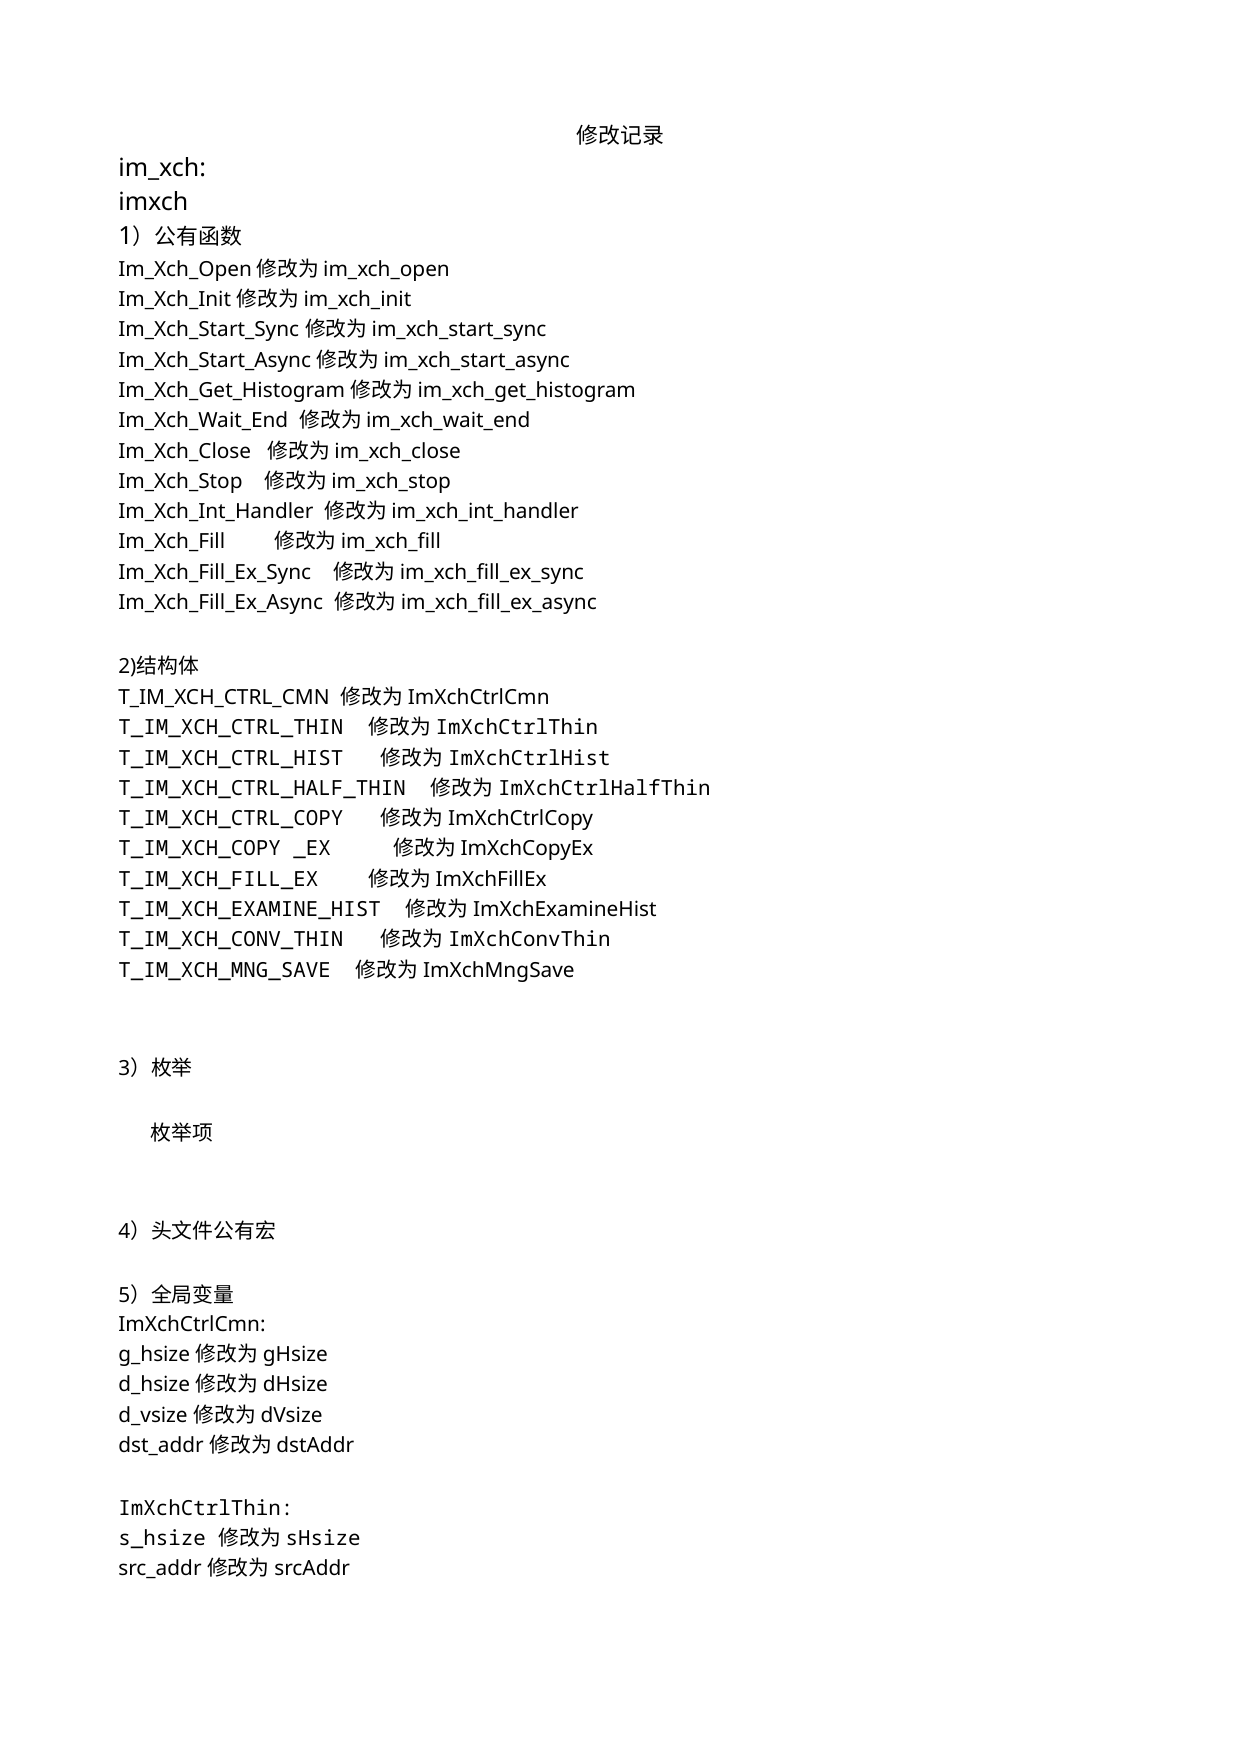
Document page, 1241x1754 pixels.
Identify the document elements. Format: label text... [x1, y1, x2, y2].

text 5）全局变量 [118, 1278, 1122, 1309]
text src_addr 修改为 srcAddr [118, 1551, 1122, 1582]
text Im_Xch_Get_Histogram 修改为im_xch_get_histogram [118, 373, 1122, 403]
text Im_Xch_Close 修改为im_xch_close [118, 434, 1122, 464]
text T_IM_XCH_CONV_THIN 修改为 ImXchConvThin [118, 923, 1122, 953]
text 2)结构体 [118, 650, 1122, 680]
text s_hsize 修改为 sHsize [118, 1521, 1122, 1551]
text 3）枚举 [118, 1051, 1122, 1082]
text im_xch: [118, 150, 1122, 184]
text 4）头文件公有宏 [118, 1214, 1122, 1244]
text Im_Xch_Fill_Ex_Async 修改为im_xch_fill_ex_async [118, 585, 1122, 616]
text Im_Xch_Start_Async 修改为im_xch_start_async [118, 343, 1122, 373]
text T_IM_XCH_COPY _EX 修改为 ImXchCopyEx [118, 832, 1122, 862]
text ImXchCtrlThin: [118, 1493, 1122, 1521]
text 修改记录 [118, 118, 1122, 150]
text T_IM_XCH_FILL_EX 修改为 ImXchFillEx [118, 862, 1122, 892]
text Im_Xch_Fill_Ex_Sync 修改为im_xch_fill_ex_sync [118, 555, 1122, 585]
text T_IM_XCH_CTRL_HIST 修改为 ImXchCtrlHist [118, 741, 1122, 771]
text dst_addr 修改为 dstAddr [118, 1428, 1122, 1458]
text T_IM_XCH_CTRL_CMN 修改为 ImXchCtrlCmn [118, 680, 1122, 710]
text T_IM_XCH_CTRL_HALF_THIN 修改为 ImXchCtrlHalfThin [118, 771, 1122, 801]
text T_IM_XCH_EXAMINE_HIST 修改为 ImXchExamineHist [118, 892, 1122, 923]
text Im_Xch_Int_Handler 修改为im_xch_int_handler [118, 494, 1122, 525]
text Im_Xch_Fill 修改为im_xch_fill [118, 525, 1122, 555]
text T_IM_XCH_CTRL_COPY 修改为 ImXchCtrlCopy [118, 801, 1122, 832]
text Im_Xch_Wait_End 修改为im_xch_wait_end [118, 403, 1122, 434]
text Im_Xch_Start_Sync 修改为im_xch_start_sync [118, 313, 1122, 343]
text d_vsize 修改为 dVsize [118, 1398, 1122, 1428]
text T_IM_XCH_CTRL_THIN 修改为 ImXchCtrlThin [118, 710, 1122, 741]
text imxch [118, 184, 1122, 218]
text Im_Xch_Init 修改为im_xch_init [118, 282, 1122, 313]
text d_hsize 修改为 dHsize [118, 1368, 1122, 1398]
text T_IM_XCH_MNG_SAVE 修改为 ImXchMngSave [118, 953, 1122, 983]
text 1）公有函数 [118, 218, 1122, 252]
text Im_Xch_Stop 修改为im_xch_stop [118, 464, 1122, 494]
text 枚举项 [118, 1116, 1122, 1146]
text g_hsize 修改为 gHsize [118, 1337, 1122, 1368]
text Im_Xch_Open修改为im_xch_open [118, 252, 1122, 282]
text ImXchCtrlCmn: [118, 1309, 1122, 1337]
